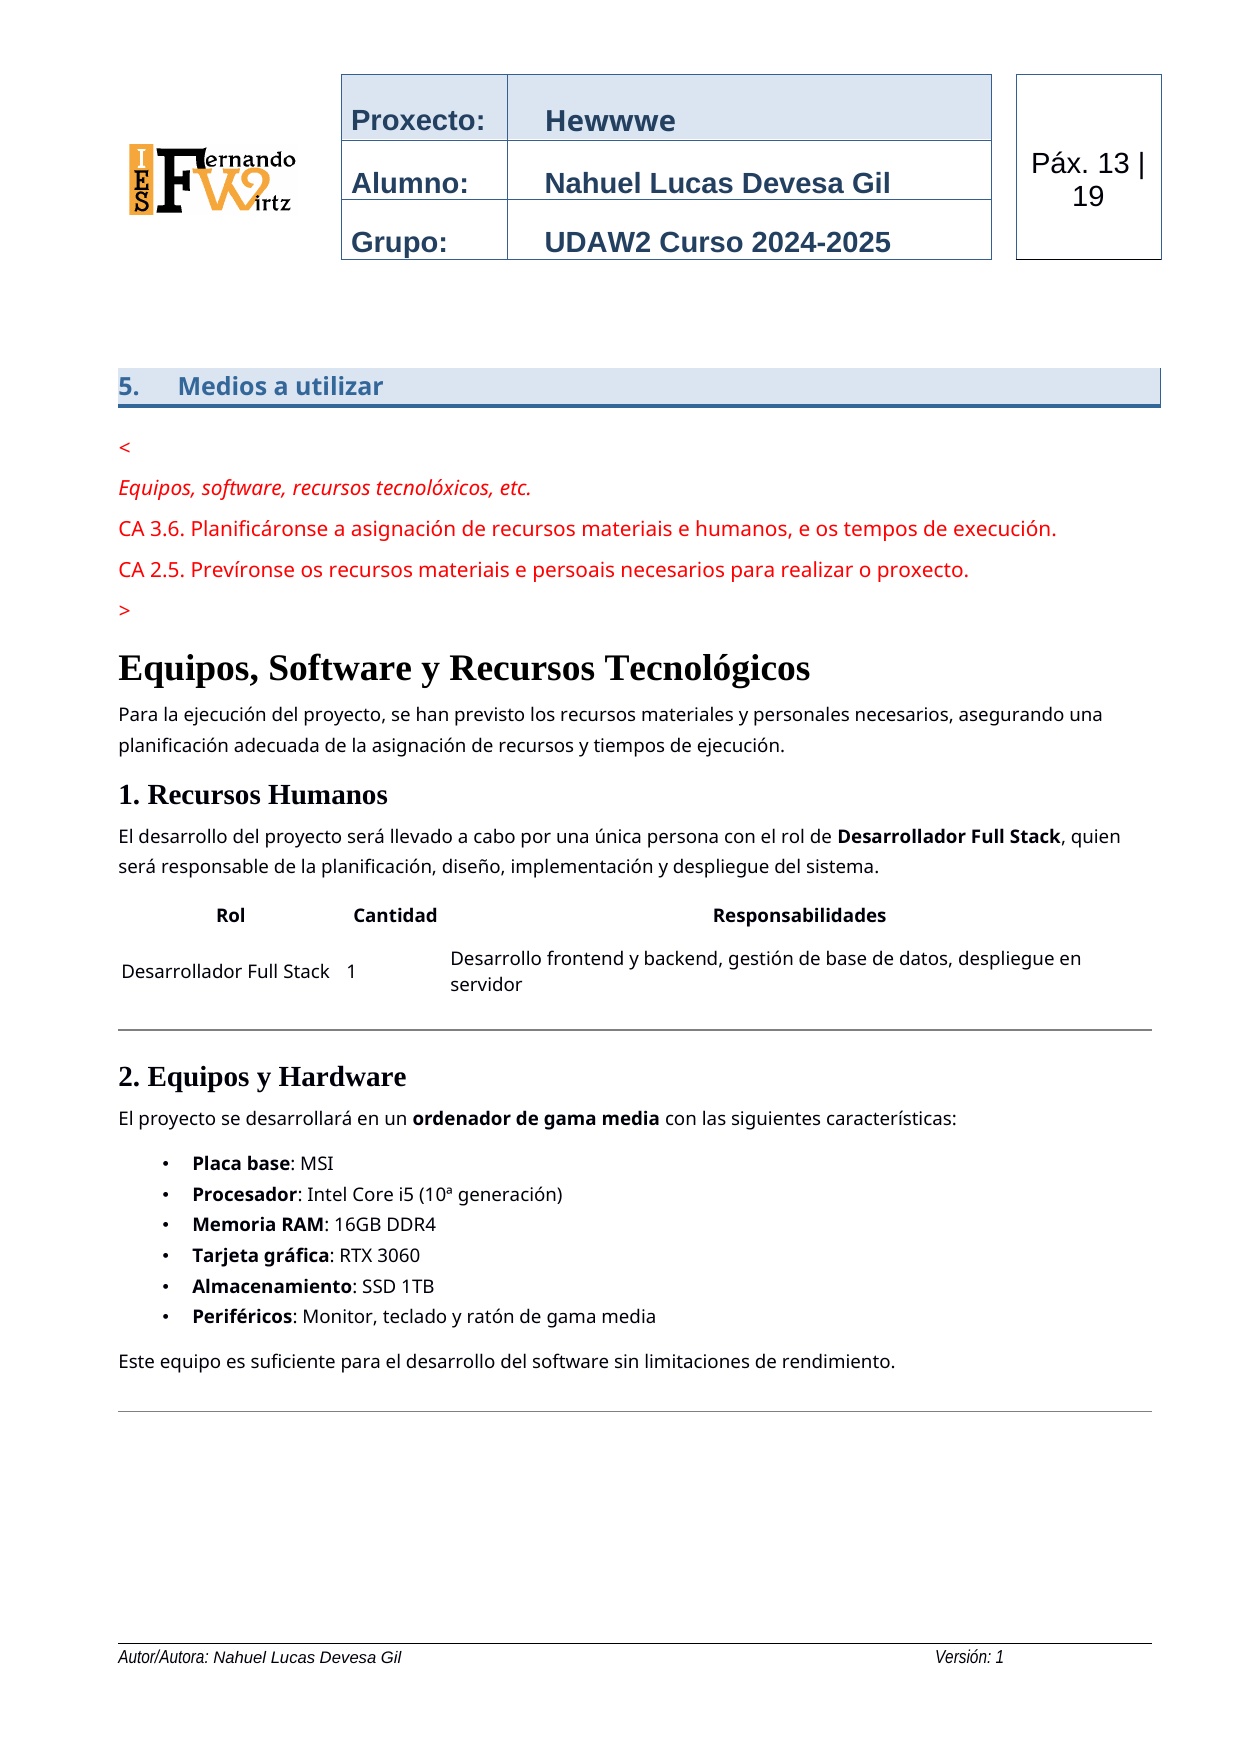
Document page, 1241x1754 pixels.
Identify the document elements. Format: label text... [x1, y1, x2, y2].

text Para la ejecución del proyecto, se han previsto los recursos materiales y personales necesarios, asegurando una planificación adecuada de la asignación de recursos y tiempos de ejecución. [118, 701, 1152, 757]
table_header Cantidad [343, 899, 447, 943]
text CA 3.6. Planificáronse a asignación de recursos materiais e humanos, e os tempos de execución. [118, 514, 1152, 543]
list Almacenamiento: SSD 1TB [162, 1273, 1152, 1298]
table_cell Desarrollador Full Stack [118, 943, 343, 1012]
subtitle 1. Recursos Humanos [118, 777, 1152, 811]
text CA 2.5. Prevíronse os recursos materiais e persoais necesarios para realizar o proxecto. [118, 555, 1152, 584]
list Placa base: MSI [162, 1150, 1152, 1176]
text El desarrollo del proyecto será llevado a cabo por una única persona con el rol de Desarrollador Full Stack, quien será responsable de la planificación, diseño, implementación y despliegue del sistema. [118, 823, 1152, 879]
list Periféricos: Monitor, teclado y ratón de gama media [162, 1303, 1152, 1329]
text > [118, 596, 1152, 625]
text < [118, 433, 1152, 461]
text El proyecto se desarrollará en un ordenador de gama media con las siguientes características: [118, 1105, 1152, 1131]
list Tarjeta gráfica: RTX 3060 [162, 1242, 1152, 1268]
table_header Rol [118, 899, 343, 943]
subtitle Equipos, Software y Recursos Tecnológicos [118, 646, 1152, 689]
subtitle 2. Equipos y Hardware [118, 1059, 1152, 1093]
picture [129, 144, 299, 215]
subtitle Medios a utilizar [118, 368, 1160, 404]
list Memoria RAM: 16GB DDR4 [162, 1212, 1152, 1237]
table_cell 1 [343, 943, 447, 1012]
list Procesador: Intel Core i5 (10ª generación) [162, 1181, 1152, 1207]
table_header Responsabilidades [447, 899, 1152, 943]
text Equipos, software, recursos tecnolóxicos, etc. [118, 473, 1152, 502]
table_cell Desarrollo frontend y backend, gestión de base de datos, despliegue en servidor [447, 943, 1152, 1012]
text Este equipo es suficiente para el desarrollo del software sin limitaciones de rendimiento. [118, 1349, 1152, 1374]
